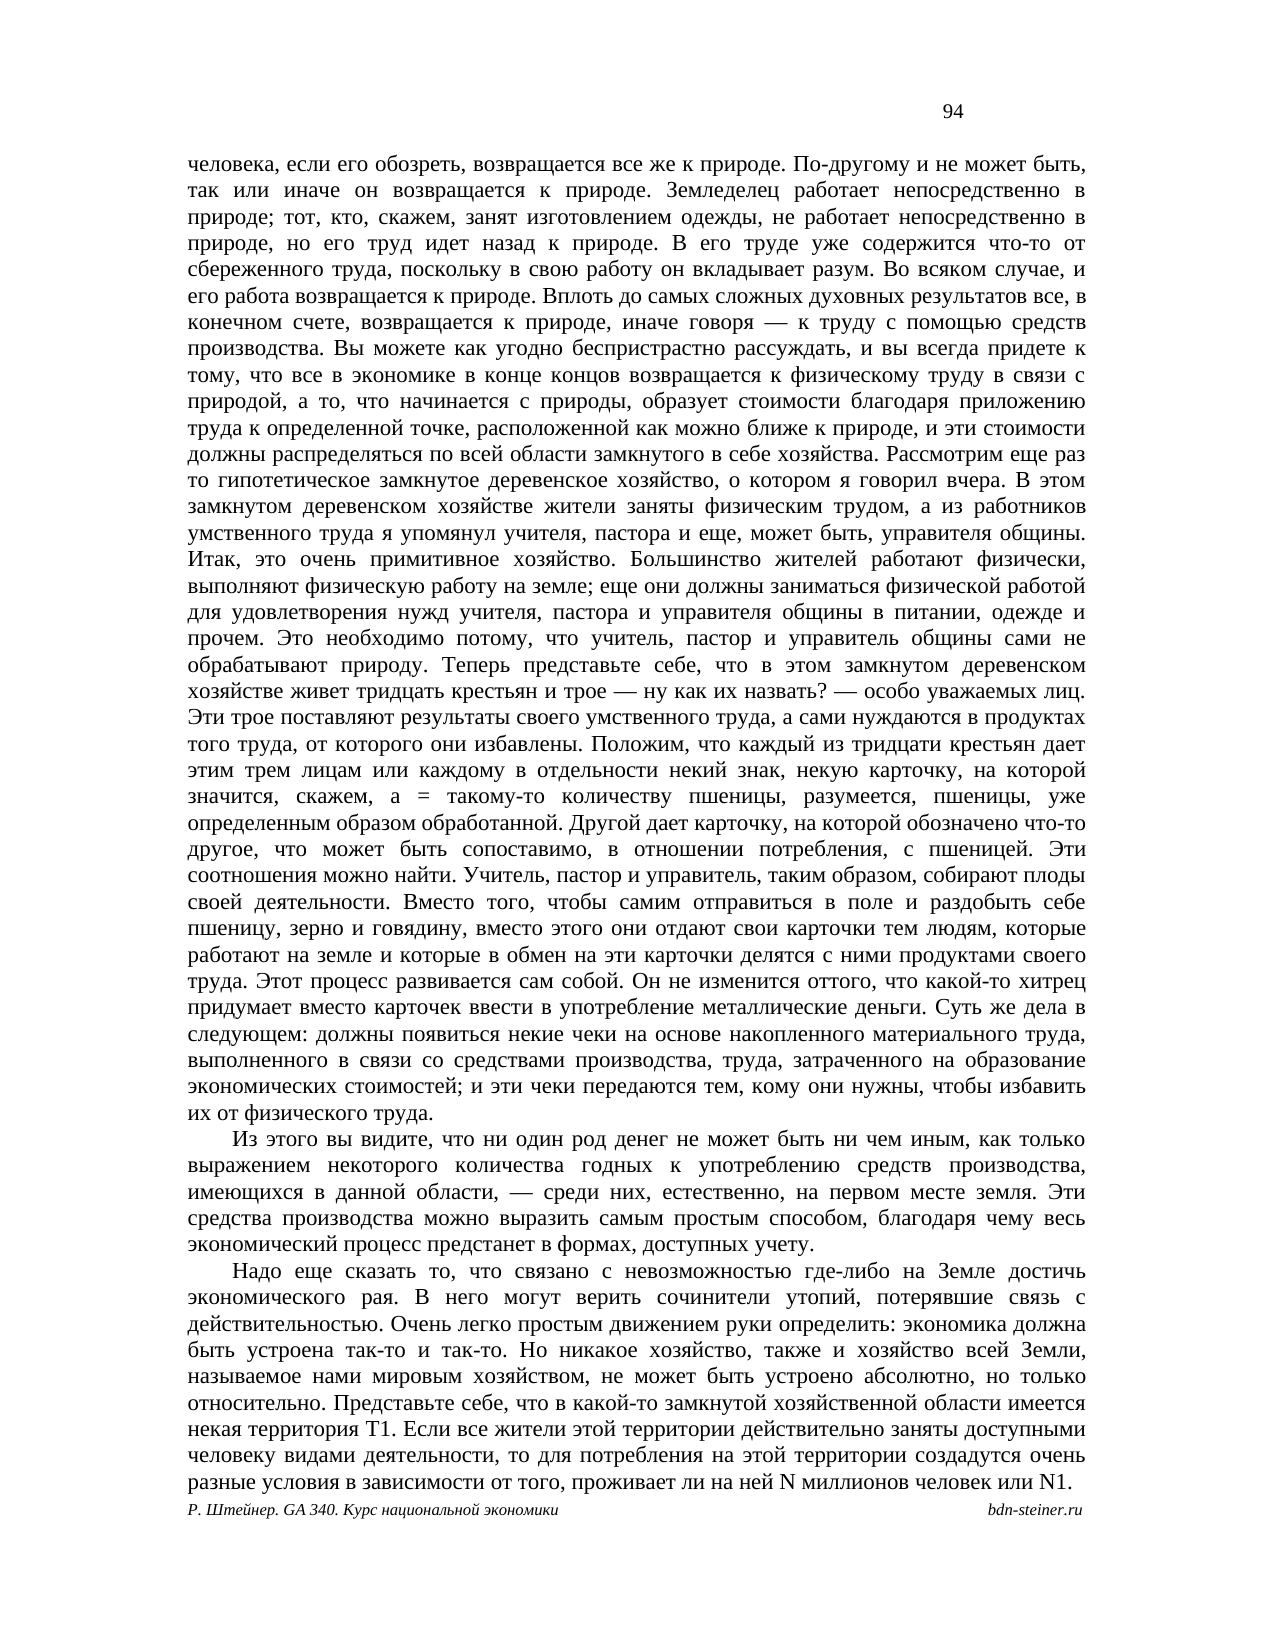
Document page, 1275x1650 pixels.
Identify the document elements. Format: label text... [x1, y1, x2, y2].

text человека, если его обозреть, возвращается все же к природе. По-другому и не может быть, так или иначе он возвращается к природе. Земледелец работает непосредственно в природе; тот, кто, скажем, занят изготовлением одежды, не работает непосредственно в природе, но его труд идет назад к природе. В его труде уже содержится что-то от сбереженного труда, поскольку в свою работу он вкладывает разум. Во всяком случае, и его работа возвращается к природе. Вплоть до самых сложных духовных результатов все, в конечном счете, возвращается к природе, иначе говоря — к труду с помощью средств производства. Вы можете как угодно беспристрастно рассуждать, и вы всегда придете к тому, что все в экономике в конце концов возвращается к физическому труду в связи с природой, а то, что начинается с природы, образует стоимости благодаря приложению труда к определенной точке, расположенной как можно ближе к природе, и эти стоимости должны распределяться по всей области замкнутого в себе хозяйства. Рассмотрим еще раз то гипотетическое замкнутое деревенское хозяйство, о котором я говорил вчера. В этом замкнутом деревенском хозяйстве жители заняты физическим трудом, а из работников умственного труда я упомянул учителя, пастора и еще, может быть, управителя общины. Итак, это очень примитивное хозяйство. Большинство жителей работают физически, выполняют физическую работу на земле; еще они должны заниматься физической работой для удовлетворения нужд учителя, пастора и управителя общины в питании, одежде и прочем. Это необходимо потому, что учитель, пастор и управитель общины сами не обрабатывают природу. Теперь представьте себе, что в этом замкнутом деревенском хозяйстве живет тридцать крестьян и трое — ну как их назвать? — особо уважаемых лиц. Эти трое поставляют результаты своего умственного труда, а сами нуждаются в продуктах того труда, от которого они избавлены. Положим, что каждый из тридцати крестьян дает этим трем лицам или каждому в отдельности некий знак, некую карточку, на которой значится, скажем, а = такому-то количеству пшеницы, разумеется, пшеницы, уже определенным образом обработанной. Другой дает карточку, на которой обозначено что-то другое, что может быть сопоставимо, в отношении потребления, с пшеницей. Эти соотношения можно найти. Учитель, пастор и управитель, таким образом, собирают плоды своей деятельности. Вместо того, чтобы самим отправиться в поле и раздобыть себе пшеницу, зерно и говядину, вместо этого они отдают свои карточки тем людям, которые работают на земле и которые в обмен на эти карточки делятся с ними продуктами своего труда. Этот процесс развивается сам собой. Он не изменится оттого, что какой-то хитрец придумает вместо карточек ввести в употребление металлические деньги. Суть же дела в следующем: должны появиться некие чеки на основе накопленного материального труда, выполненного в связи со средствами производства, труда, затраченного на образование экономических стоимостей; и эти чеки передаются тем, кому они нужны, чтобы избавить их от физического труда. [187, 150, 1087, 1125]
text Из этого вы видите, что ни один род денег не может быть ни чем иным, как только выражением некоторого количества годных к употреблению средств производства, имеющихся в данной области, — среди них, естественно, на первом месте земля. Эти средства производства можно выразить самым простым способом, благодаря чему весь экономический процесс предстанет в формах, доступных учету. [187, 1125, 1087, 1257]
text Надо еще сказать то, что связано с невозможностью где-либо на Земле достичь экономического рая. В него могут верить сочинители утопий, потерявшие связь с действительностью. Очень легко простым движением руки определить: экономика должна быть устроена так-то и так-то. Но никакое хозяйство, также и хозяйство всей Земли, называемое нами мировым хозяйством, не может быть устроено абсолютно, но только относительно. Представьте себе, что в какой-то замкнутой хозяйственной области имеется некая территория Т1. Если все жители этой территории действительно заняты доступными человеку видами деятельности, то для потребления на этой территории создадутся очень разные условия в зависимости от того, проживает ли на ней N миллионов человек или N1. [187, 1257, 1087, 1494]
